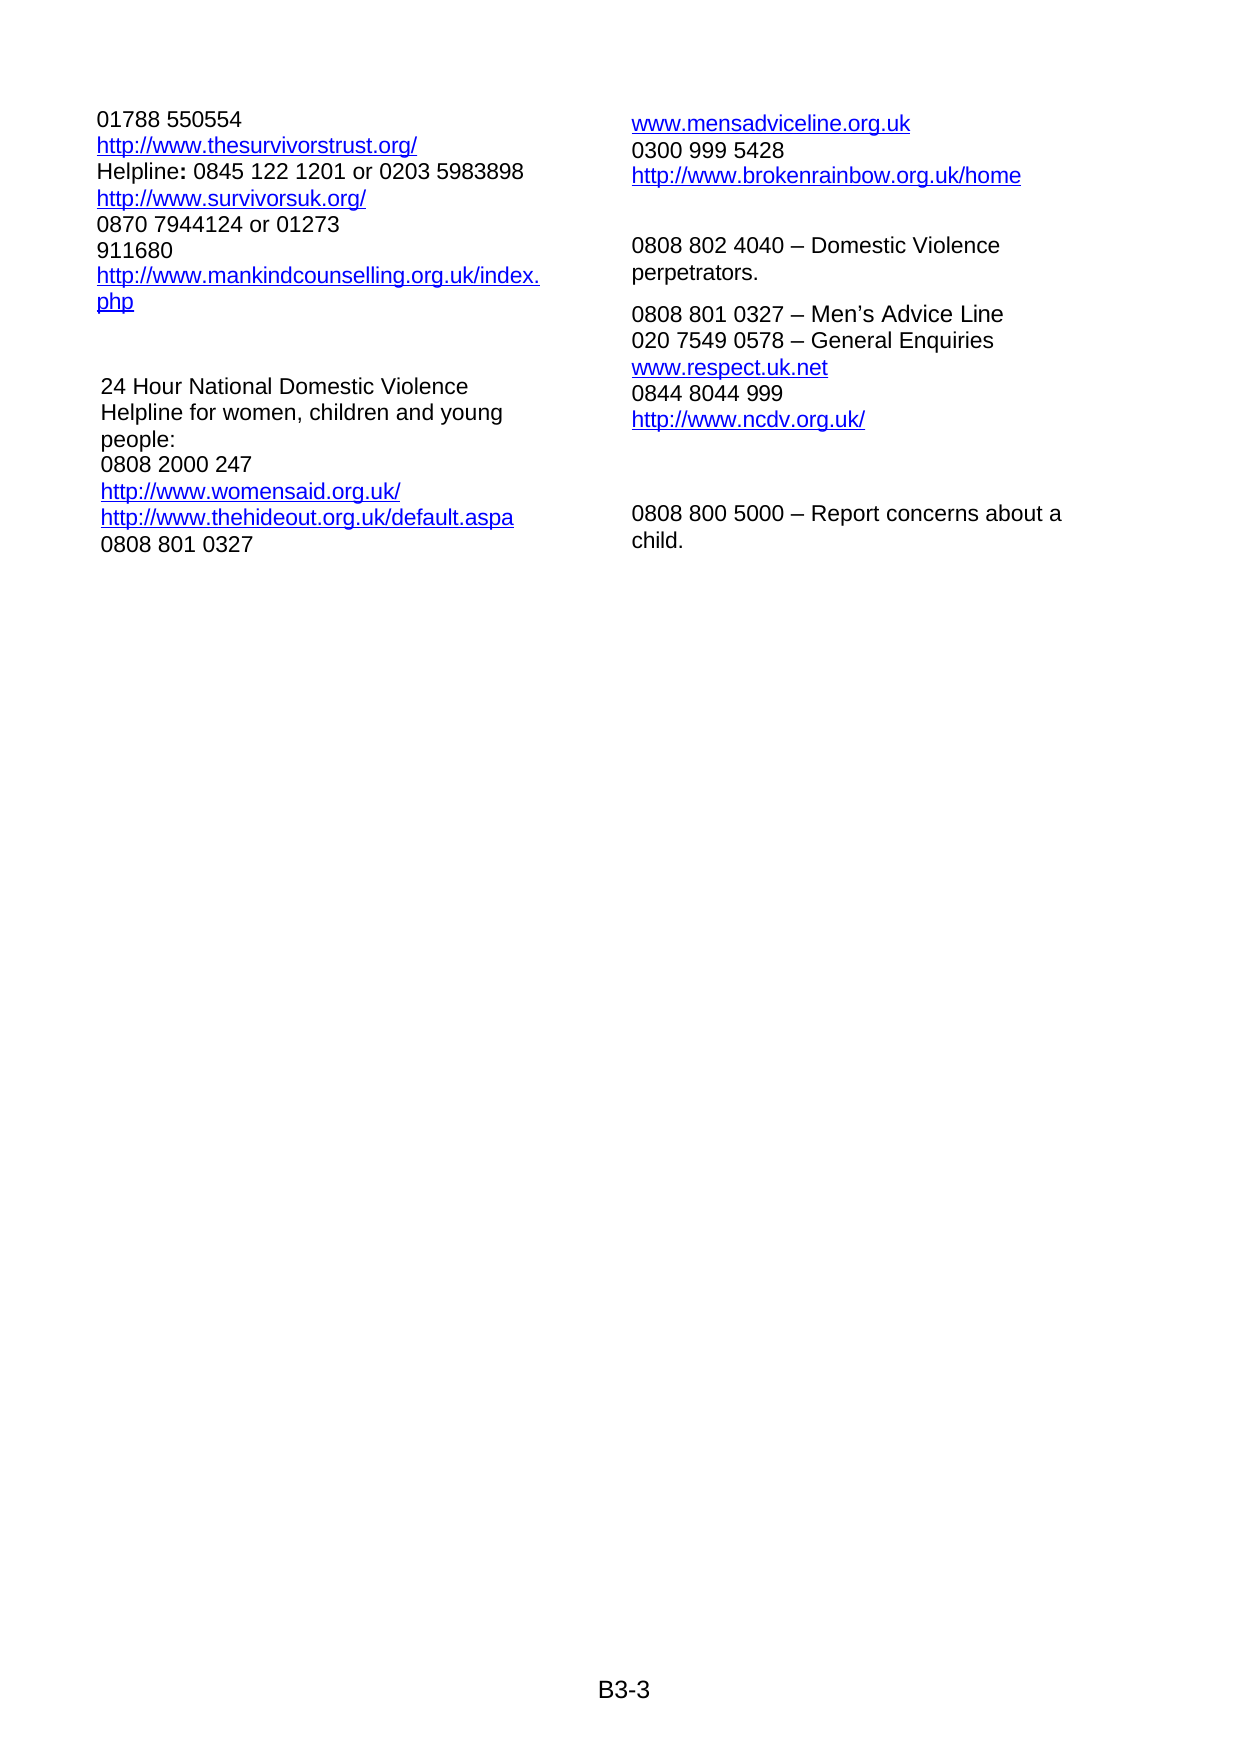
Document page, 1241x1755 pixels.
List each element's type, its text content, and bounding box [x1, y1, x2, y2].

text www.mensadviceline.org.uk 0300 999 5428 [631, 110, 959, 163]
text 01788 550554 [96, 110, 606, 132]
text http://www.ncdv.org.uk/ [631, 406, 1143, 432]
text 24 Hour National Domestic Violence Helpline for women, children and young people: [100, 373, 557, 452]
text http://www.mankindcounselling.org.uk/index. php [96, 264, 557, 314]
text Helpline: 0845 122 1201 or 0203 5983898 [96, 158, 606, 185]
text 0808 801 0327 – Men’s Advice Line [631, 302, 1143, 327]
text 020 7549 0578 – General Enquiries www.respect.uk.net [631, 327, 1143, 380]
text http://www.thesurvivorstrust.org/ [96, 132, 606, 158]
text http://www.survivorsuk.org/ 0870 7944124 or 01273 911680 [96, 185, 418, 264]
text 0808 802 4040 – Domestic Violence perpetrators. [631, 232, 1093, 285]
text 0808 2000 247 [100, 452, 606, 478]
text 0844 8044 999 [631, 380, 1143, 406]
text 0808 800 5000 – Report concerns about a child. [631, 501, 1093, 553]
text http://www.brokenrainbow.org.uk/home [631, 163, 1143, 189]
text http://www.womensaid.org.uk/ http://www.thehideout.org.uk/default.aspa 0808 801 0327 [100, 478, 557, 557]
